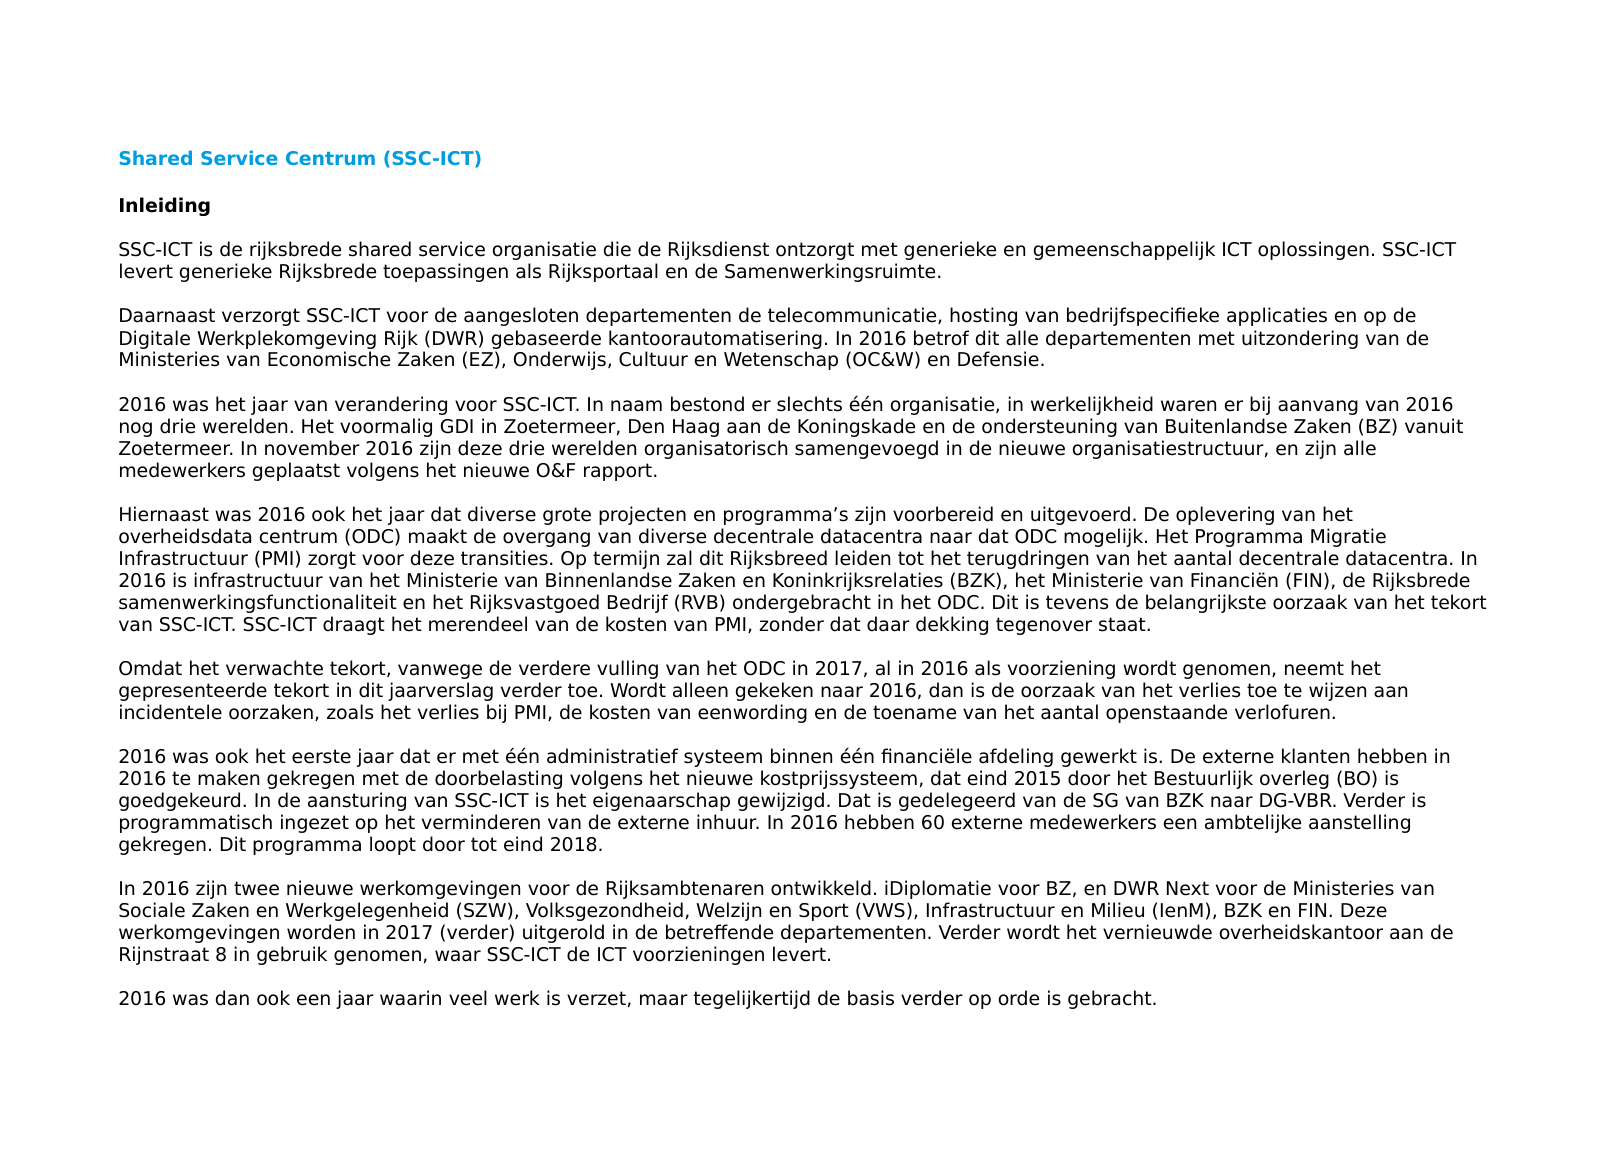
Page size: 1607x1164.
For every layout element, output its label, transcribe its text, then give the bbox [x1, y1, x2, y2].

text 2016 was het jaar van verandering voor SSC-ICT. In naam bestond er slechts één organisatie, in werkelijkheid waren er bij aanvang van 2016 nog drie werelden. Het voormalig GDI in Zoetermeer, Den Haag aan de Koningskade en de ondersteuning van Buitenlandse Zaken (BZ) vanuit Zoetermeer. In november 2016 zijn deze drie werelden organisatorisch samengevoegd in de nieuwe organisatiestructuur, en zijn alle medewerkers geplaatst volgens het nieuwe O&F rapport. [118, 393, 1488, 481]
subtitle Shared Service Centrum (SSC-ICT) [118, 148, 1488, 170]
subtitle Inleiding [118, 195, 1488, 217]
text 2016 was ook het eerste jaar dat er met één administratief systeem binnen één financiële afdeling gewerkt is. De externe klanten hebben in 2016 te maken gekregen met de doorbelasting volgens het nieuwe kostprijssysteem, dat eind 2015 door het Bestuurlijk overleg (BO) is goedgekeurd. In de aansturing van SSC-ICT is het eigenaarschap gewijzigd. Dat is gedelegeerd van de SG van BZK naar DG-VBR. Verder is programmatisch ingezet op het verminderen van de externe inhuur. In 2016 hebben 60 externe medewerkers een ambtelijke aanstelling gekregen. Dit programma loopt door tot eind 2018. [118, 746, 1488, 856]
text In 2016 zijn twee nieuwe werkomgevingen voor de Rijksambtenaren ontwikkeld. iDiplomatie voor BZ, en DWR Next voor de Ministeries van Sociale Zaken en Werkgelegenheid (SZW), Volksgezondheid, Welzijn en Sport (VWS), Infrastructuur en Milieu (IenM), BZK en FIN. Deze werkomgevingen worden in 2017 (verder) uitgerold in de betreffende departementen. Verder wordt het vernieuwde overheidskantoor aan de Rijnstraat 8 in gebruik genomen, waar SSC-ICT de ICT voorzieningen levert. [118, 878, 1488, 966]
text 2016 was dan ook een jaar waarin veel werk is verzet, maar tegelijkertijd de basis verder op orde is gebracht. [118, 988, 1488, 1010]
text Daarnaast verzorgt SSC-ICT voor de aangesloten departementen de telecommunicatie, hosting van bedrijfspecifieke applicaties en op de Digitale Werkplekomgeving Rijk (DWR) gebaseerde kantoorautomatisering. In 2016 betrof dit alle departementen met uitzondering van de Ministeries van Economische Zaken (EZ), Onderwijs, Cultuur en Wetenschap (OC&W) en Defensie. [118, 305, 1488, 371]
text Omdat het verwachte tekort, vanwege de verdere vulling van het ODC in 2017, al in 2016 als voorziening wordt genomen, neemt het gepresenteerde tekort in dit jaarverslag verder toe. Wordt alleen gekeken naar 2016, dan is de oorzaak van het verlies toe te wijzen aan incidentele oorzaken, zoals het verlies bij PMI, de kosten van eenwording en de toename van het aantal openstaande verlofuren. [118, 658, 1488, 724]
text Hiernaast was 2016 ook het jaar dat diverse grote projecten en programma’s zijn voorbereid en uitgevoerd. De oplevering van het overheidsdata centrum (ODC) maakt de overgang van diverse decentrale datacentra naar dat ODC mogelijk. Het Programma Migratie Infrastructuur (PMI) zorgt voor deze transities. Op termijn zal dit Rijksbreed leiden tot het terugdringen van het aantal decentrale datacentra. In 2016 is infrastructuur van het Ministerie van Binnenlandse Zaken en Koninkrijksrelaties (BZK), het Ministerie van Financiën (FIN), de Rijksbrede samenwerkingsfunctionaliteit en het Rijksvastgoed Bedrijf (RVB) ondergebracht in het ODC. Dit is tevens de belangrijkste oorzaak van het tekort van SSC-ICT. SSC-ICT draagt het merendeel van de kosten van PMI, zonder dat daar dekking tegenover staat. [118, 504, 1488, 636]
text SSC-ICT is de rijksbrede shared service organisatie die de Rijksdienst ontzorgt met generieke en gemeenschappelijk ICT oplossingen. SSC-ICT levert generieke Rijksbrede toepassingen als Rijksportaal en de Samenwerkingsruimte. [118, 239, 1488, 283]
